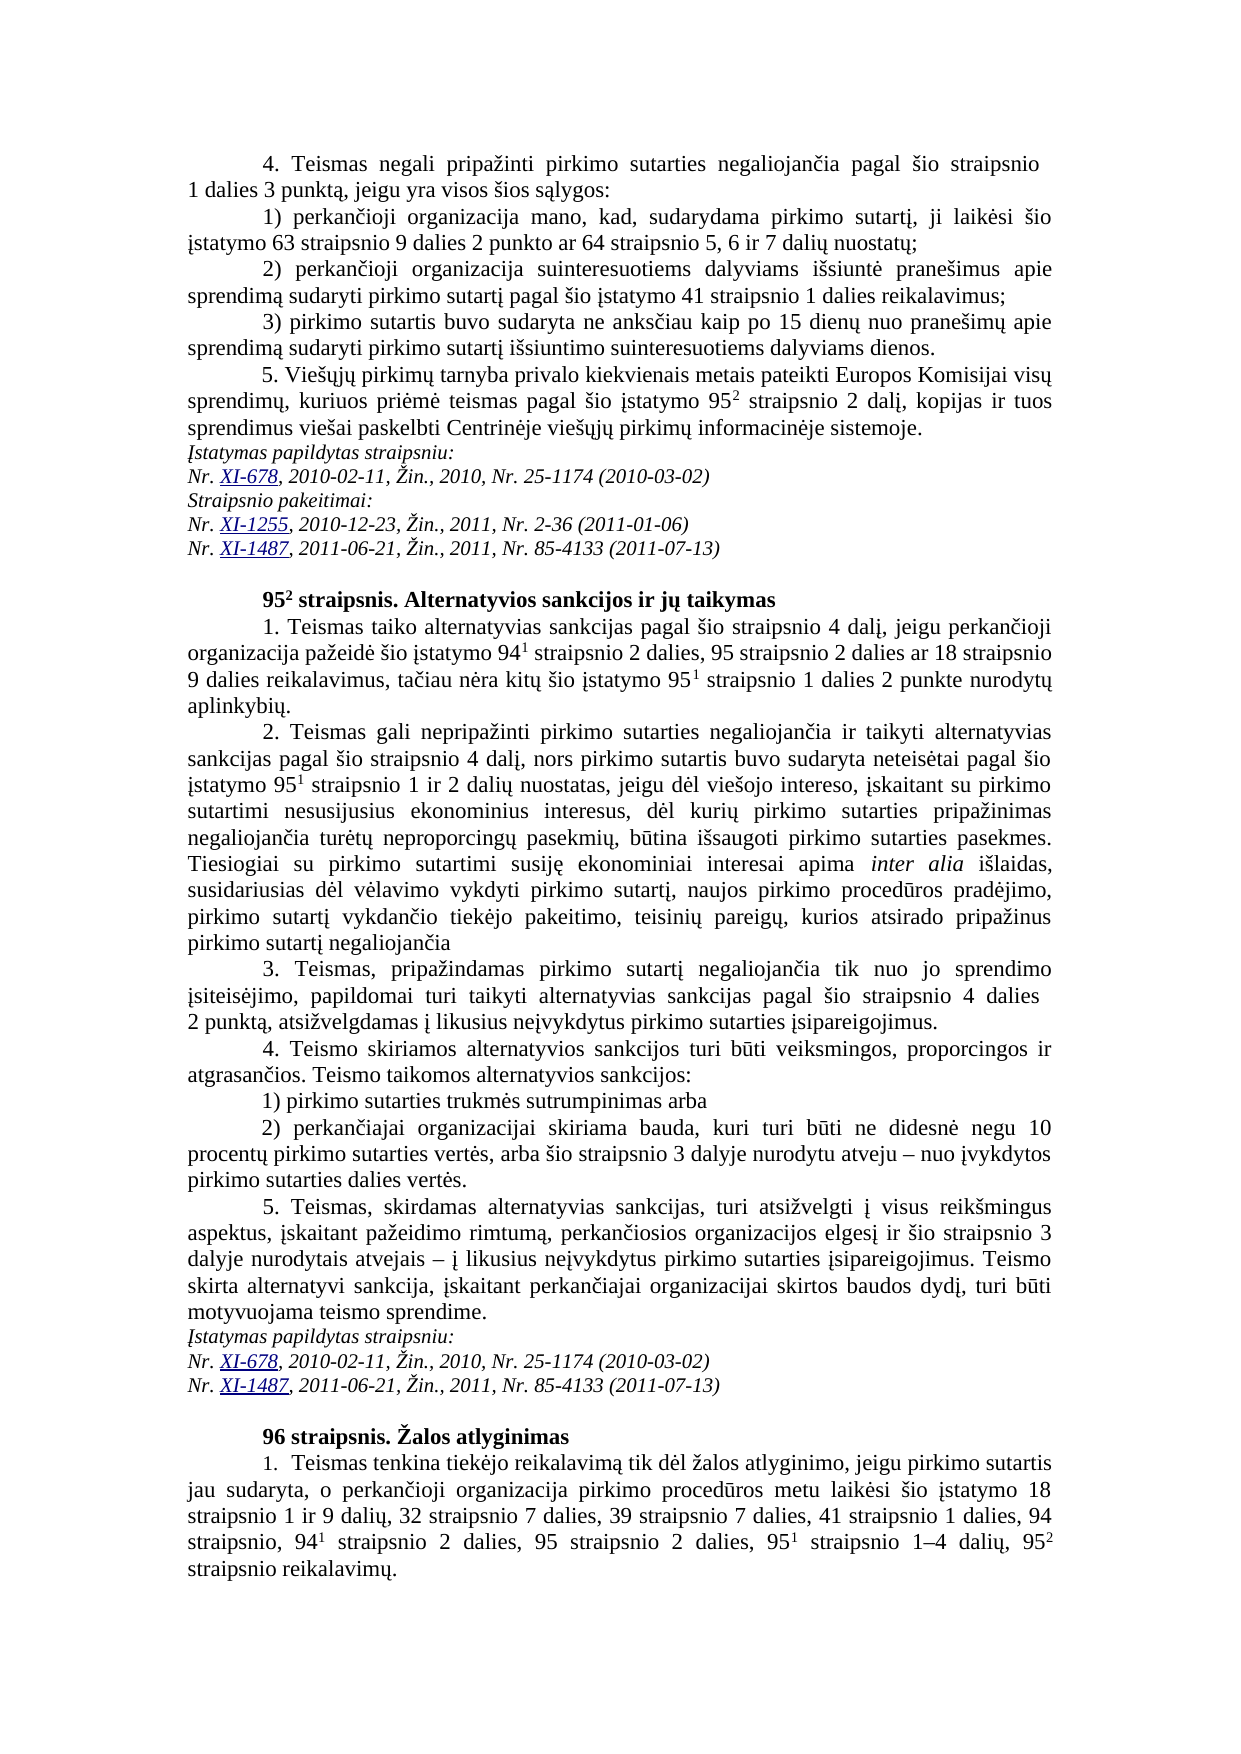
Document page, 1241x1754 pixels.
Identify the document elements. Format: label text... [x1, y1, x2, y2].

text 952 straipsnis. Alternatyvios sankcijos ir jų taikymas [187, 587, 1053, 613]
text Įstatymas papildytas straipsniu: [187, 440, 1053, 464]
text Nr. XI-678, 2010-02-11, Žin., 2010, Nr. 25-1174 (2010-03-02) [187, 464, 1053, 488]
list 2) perkančioji organizacija suinteresuotiems dalyviams išsiuntė pranešimus apie sprendimą sudaryti pirkimo sutartį pagal šio įstatymo 41 straipsnio 1 dalies reikalavimus; [187, 255, 1053, 308]
text 5. Teismas, skirdamas alternatyvias sankcijas, turi atsižvelgti į visus reikšmingus aspektus, įskaitant pažeidimo rimtumą, perkančiosios organizacijos elgesį ir šio straipsnio 3 dalyje nurodytais atvejais – į likusius neįvykdytus pirkimo sutarties įsipareigojimus. Teismo skirta alternatyvi sankcija, įskaitant perkančiajai organizacijai skirtos baudos dydį, turi būti motyvuojama teismo sprendime. [187, 1193, 1053, 1324]
text Nr. XI-1255, 2010-12-23, Žin., 2011, Nr. 2-36 (2011-01-06) [187, 512, 1053, 536]
list 3) pirkimo sutartis buvo sudaryta ne anksčiau kaip po 15 dienų nuo pranešimų apie sprendimą sudaryti pirkimo sutartį išsiuntimo suinteresuotiems dalyviams dienos. [187, 308, 1053, 361]
text Straipsnio pakeitimai: [187, 488, 1053, 512]
list 4. Teismas negali pripažinti pirkimo sutarties negaliojančia pagal šio straipsnio 1 dalies 3 punktą, jeigu yra visos šios sąlygos: [187, 150, 1053, 203]
text Nr. XI-678, 2010-02-11, Žin., 2010, Nr. 25-1174 (2010-03-02) [187, 1348, 1053, 1373]
list 4. Teismo skiriamos alternatyvios sankcijos turi būti veiksmingos, proporcingos ir atgrasančios. Teismo taikomos alternatyvios sankcijos: [187, 1034, 1053, 1087]
list 3. Teismas, pripažindamas pirkimo sutartį negaliojančia tik nuo jo sprendimo įsiteisėjimo, papildomai turi taikyti alternatyvias sankcijas pagal šio straipsnio 4 dalies 2 punktą, atsižvelgdamas į likusius neįvykdytus pirkimo sutarties įsipareigojimus. [187, 956, 1053, 1034]
list Teismas tenkina tiekėjo reikalavimą tik dėl žalos atlyginimo, jeigu pirkimo sutartis jau sudaryta, o perkančioji organizacija pirkimo procedūros metu laikėsi šio įstatymo 18 straipsnio 1 ir 9 dalių, 32 straipsnio 7 dalies, 39 straipsnio 7 dalies, 41 straipsnio 1 dalies, 94 straipsnio, 941 straipsnio 2 dalies, 95 straipsnio 2 dalies, 951 straipsnio 1–4 dalių, 952 straipsnio reikalavimų. [187, 1449, 1053, 1581]
text Nr. XI-1487, 2011-06-21, Žin., 2011, Nr. 85-4133 (2011-07-13) [187, 1373, 1053, 1397]
text Įstatymas papildytas straipsniu: [187, 1324, 1053, 1348]
text Nr. XI-1487, 2011-06-21, Žin., 2011, Nr. 85-4133 (2011-07-13) [187, 536, 1053, 560]
list 1) pirkimo sutarties trukmės sutrumpinimas arba [187, 1087, 1053, 1114]
text 2. Teismas gali nepripažinti pirkimo sutarties negaliojančia ir taikyti alternatyvias sankcijas pagal šio straipsnio 4 dalį, nors pirkimo sutartis buvo sudaryta neteisėtai pagal šio įstatymo 951 straipsnio 1 ir 2 dalių nuostatas, jeigu dėl viešojo intereso, įskaitant su pirkimo sutartimi nesusijusius ekonominius interesus, dėl kurių pirkimo sutarties pripažinimas negaliojančia turėtų neproporcingų pasekmių, būtina išsaugoti pirkimo sutarties pasekmes. Tiesiogiai su pirkimo sutartimi susiję ekonominiai interesai apima inter alia išlaidas, susidariusias dėl vėlavimo vykdyti pirkimo sutartį, naujos pirkimo procedūros pradėjimo, pirkimo sutartį vykdančio tiekėjo pakeitimo, teisinių pareigų, kurios atsirado pripažinus pirkimo sutartį negaliojančia [187, 718, 1053, 956]
list 2) perkančiajai organizacijai skiriama bauda, kuri turi būti ne didesnė negu 10 procentų pirkimo sutarties vertės, arba šio straipsnio 3 dalyje nurodytu atveju – nuo įvykdytos pirkimo sutarties dalies vertės. [187, 1114, 1053, 1193]
list 1) perkančioji organizacija mano, kad, sudarydama pirkimo sutartį, ji laikėsi šio įstatymo 63 straipsnio 9 dalies 2 punkto ar 64 straipsnio 5, 6 ir 7 dalių nuostatų; [187, 203, 1053, 255]
list 5. Viešųjų pirkimų tarnyba privalo kiekvienais metais pateikti Europos Komisijai visų sprendimų, kuriuos priėmė teismas pagal šio įstatymo 952 straipsnio 2 dalį, kopijas ir tuos sprendimus viešai paskelbti Centrinėje viešųjų pirkimų informacinėje sistemoje. [187, 361, 1053, 440]
list 1. Teismas taiko alternatyvias sankcijas pagal šio straipsnio 4 dalį, jeigu perkančioji organizacija pažeidė šio įstatymo 941 straipsnio 2 dalies, 95 straipsnio 2 dalies ar 18 straipsnio 9 dalies reikalavimus, tačiau nėra kitų šio įstatymo 951 straipsnio 1 dalies 2 punkte nurodytų aplinkybių. [187, 613, 1053, 718]
text 96 straipsnis. Žalos atlyginimas [187, 1423, 1053, 1449]
